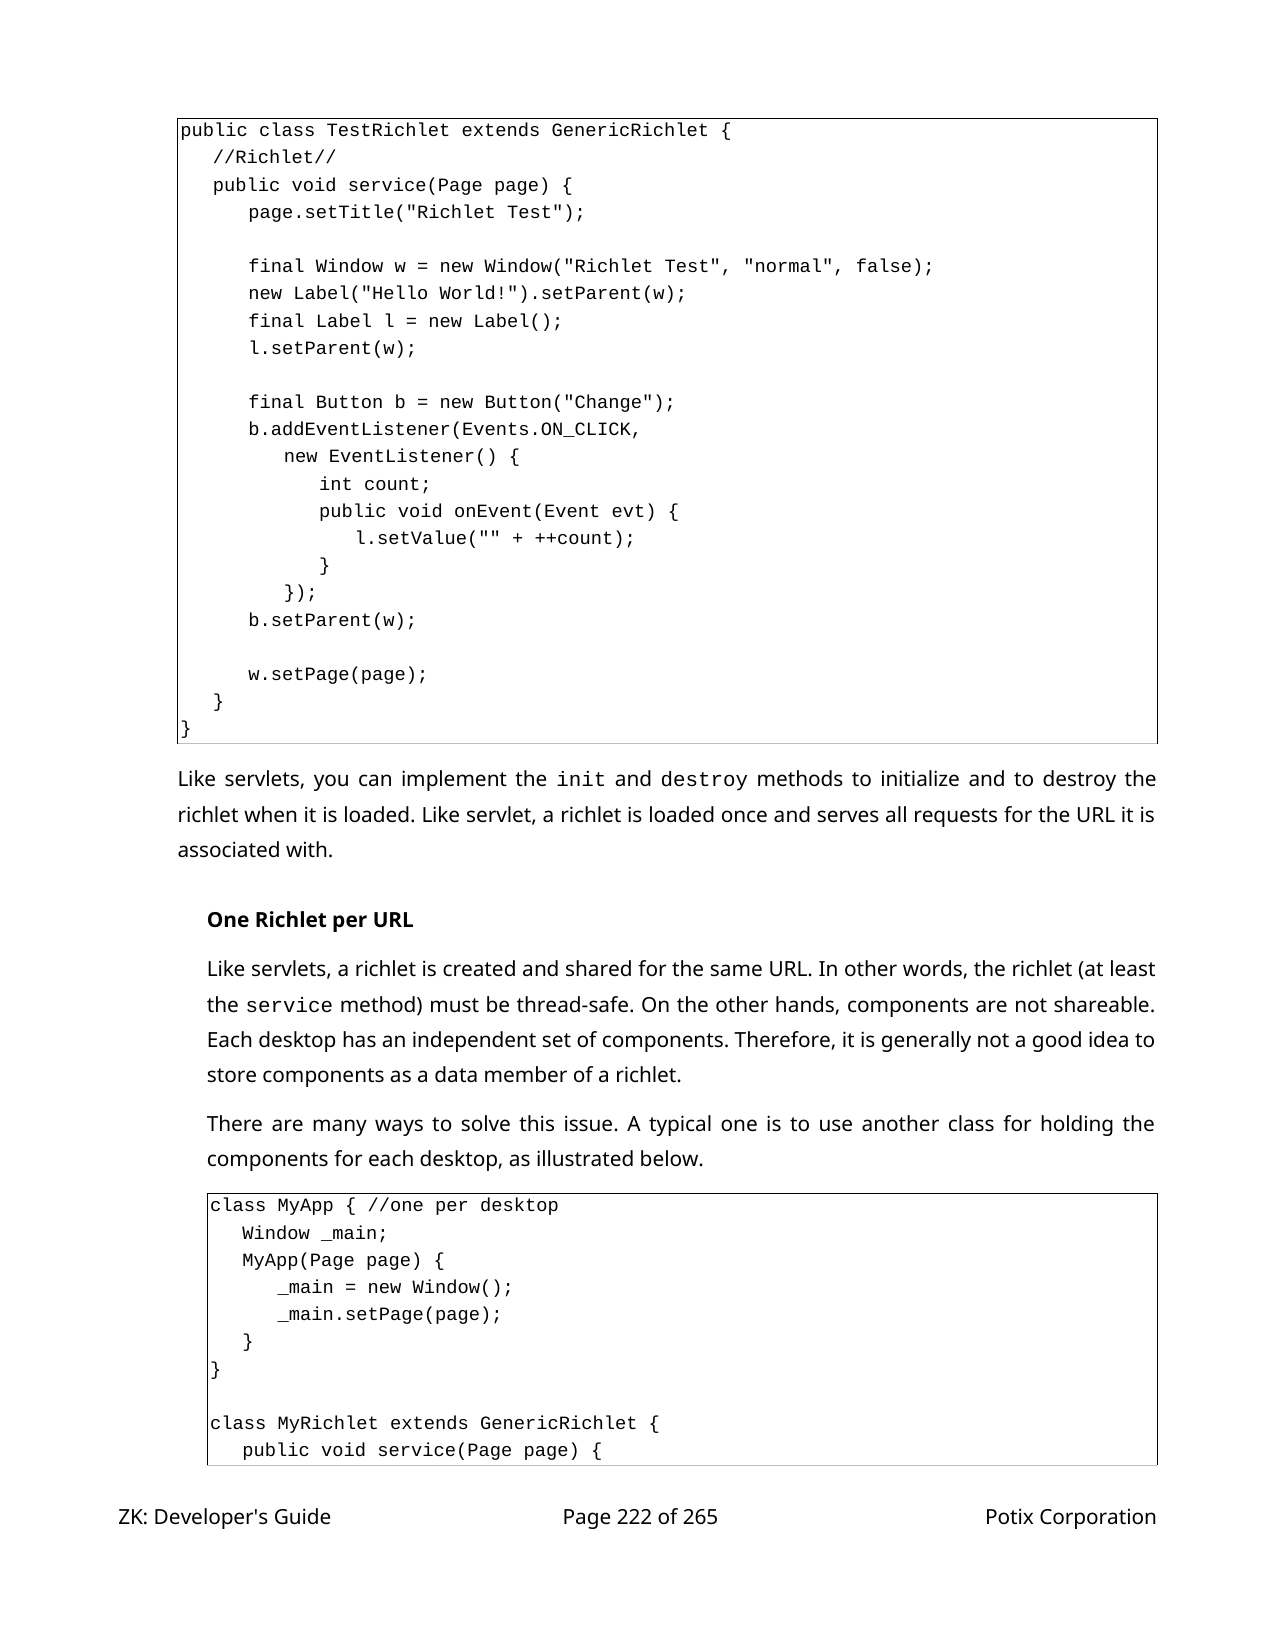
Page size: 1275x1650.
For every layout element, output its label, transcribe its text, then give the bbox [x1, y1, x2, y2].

text There are many ways to solve this issue. A typical one is to use another class for holding the components for each desktop, as illustrated below. [207, 1109, 1157, 1173]
text Window _main; [208, 1221, 1157, 1245]
text public class TestRichlet extends GenericRichlet { [178, 119, 1157, 142]
text final Window w = new Window("Richlet Test", "normal", false); [178, 254, 1157, 278]
text public void service(Page page) { [178, 172, 1157, 197]
text new EventListener() { [178, 444, 1157, 469]
text int count; [178, 472, 1157, 496]
text }); [178, 580, 1157, 604]
text Like servlets, you can implement the init and destroy methods to initialize and to destroy the richlet when it is loaded. Like servlet, a richlet is loaded once and serves all requests for the URL it is associated with. [177, 764, 1157, 863]
text _main = new Window(); [208, 1275, 1157, 1299]
text new Label("Hello World!").setParent(w); [178, 281, 1157, 306]
text b.setParent(w); [178, 607, 1157, 632]
subtitle One Richlet per URL [207, 906, 1157, 934]
text b.addEventListener(Events.ON_CLICK, [178, 417, 1157, 441]
text } [208, 1329, 1157, 1353]
text MyApp(Page page) { [208, 1248, 1157, 1272]
text Like servlets, a richlet is created and shared for the same URL. In other words, the richlet (at least the service method) must be thread-safe. On the other hands, components are not shareable. Each desktop has an independent set of components. Therefore, it is generally not a good idea to store components as a data member of a richlet. [207, 954, 1157, 1089]
text } [178, 716, 1157, 743]
text //Richlet// [178, 145, 1157, 169]
text page.setTitle("Richlet Test"); [178, 200, 1157, 224]
text public void service(Page page) { [208, 1438, 1157, 1465]
text } [178, 689, 1157, 713]
text class MyRichlet extends GenericRichlet { [208, 1411, 1157, 1435]
text } [178, 553, 1157, 577]
text } [208, 1356, 1157, 1381]
text final Button b = new Button("Change"); [178, 390, 1157, 414]
text public void onEvent(Event evt) { [178, 499, 1157, 523]
text l.setParent(w); [178, 336, 1157, 360]
text _main.setPage(page); [208, 1302, 1157, 1326]
text l.setValue("" + ++count); [178, 526, 1157, 550]
text w.setPage(page); [178, 662, 1157, 686]
text class MyApp { //one per desktop [208, 1194, 1157, 1218]
text final Label l = new Label(); [178, 308, 1157, 333]
